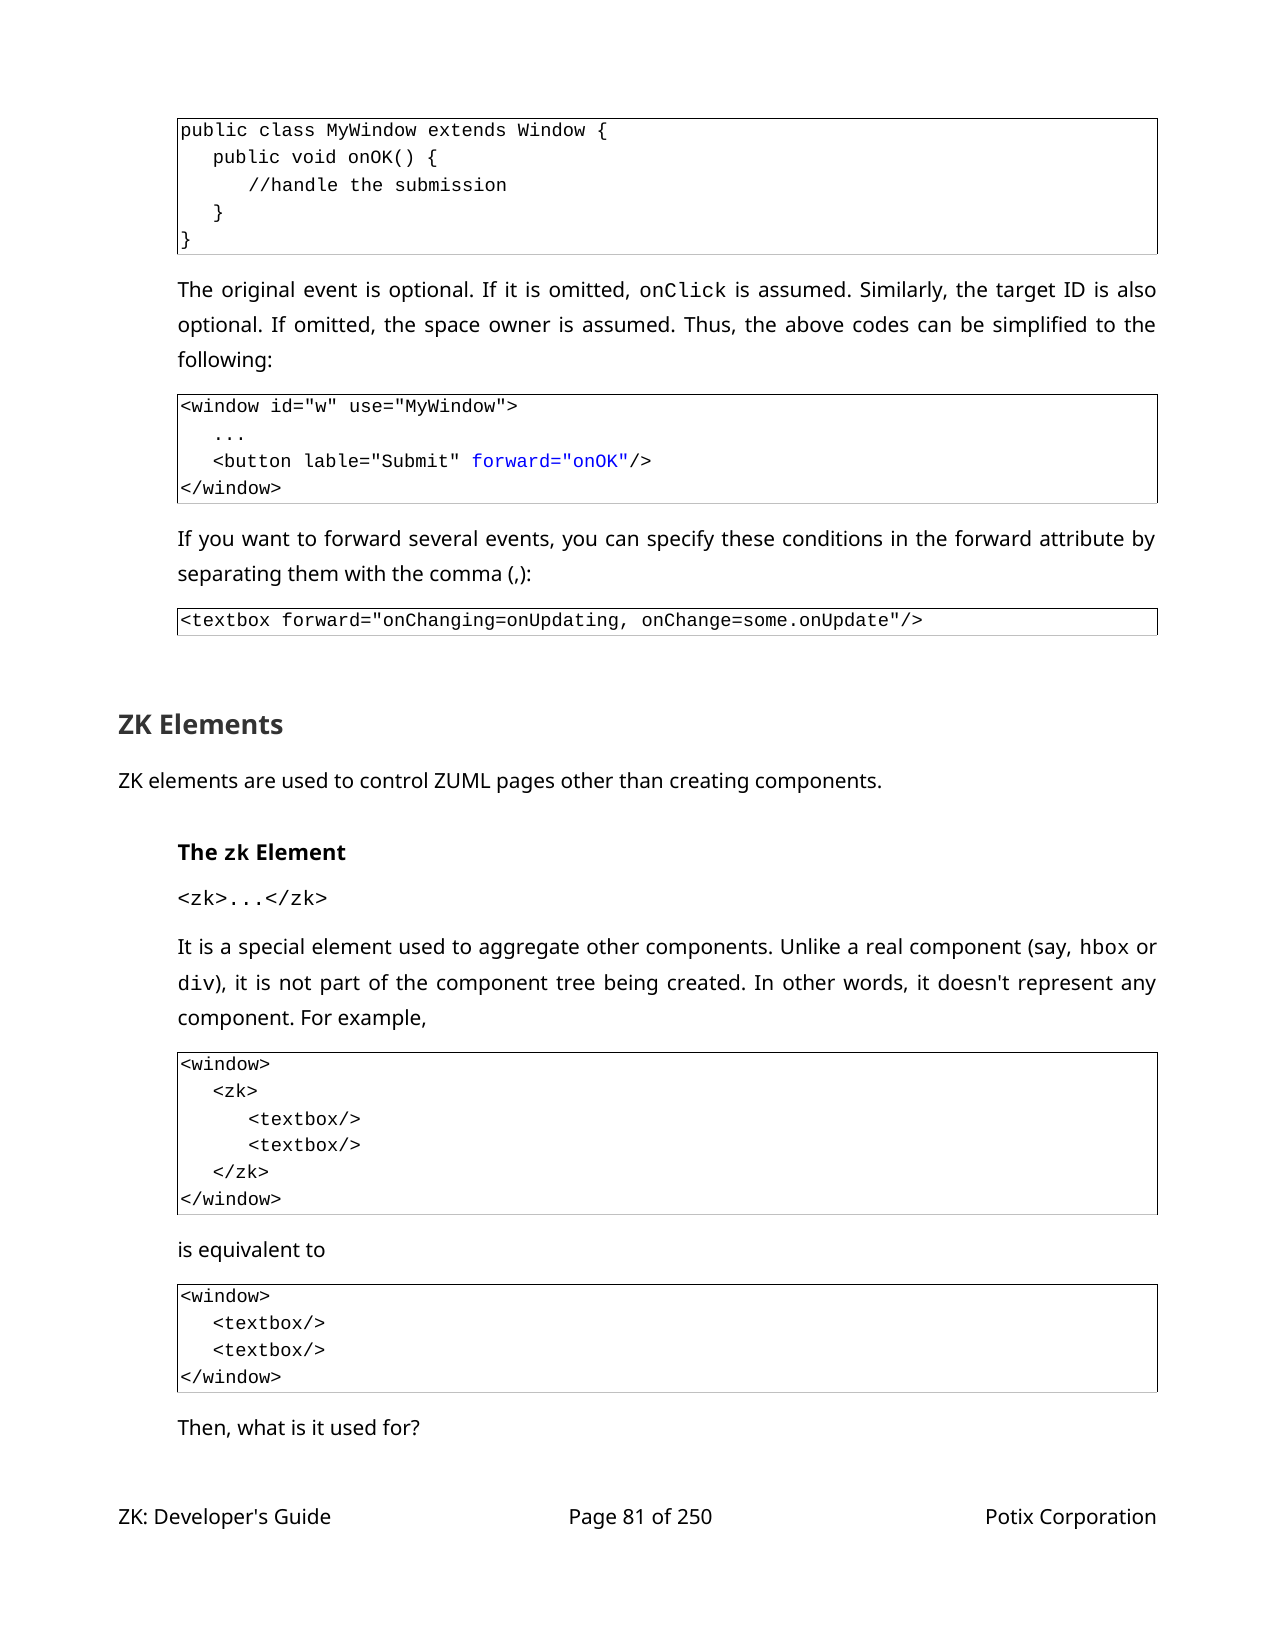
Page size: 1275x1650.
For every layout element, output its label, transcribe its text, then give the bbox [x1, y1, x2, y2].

text is equivalent to [177, 1235, 1157, 1263]
subtitle ZK Elements [118, 706, 1157, 743]
text //handle the submission [178, 172, 1157, 197]
text public void onOK() { [178, 145, 1157, 169]
text <window> [178, 1053, 1157, 1076]
text public class MyWindow extends Window { [178, 119, 1157, 142]
text If you want to forward several events, you can specify these conditions in the forward attribute by separating them with the comma (,): [177, 524, 1157, 587]
text <textbox/> <textbox/> [178, 1311, 1157, 1362]
text Then, what is it used for? [177, 1413, 1157, 1441]
text ZK elements are used to control ZUML pages other than creating components. [118, 766, 1157, 795]
text <window> [178, 1285, 1157, 1308]
text } [178, 200, 1157, 224]
text The original event is optional. If it is omitted, onClick is assumed. Similarly, the target ID is also optional. If omitted, the space owner is assumed. Thus, the above codes can be simplified to the following: [177, 275, 1157, 374]
text <zk>...</zk> [177, 888, 1157, 911]
text } [178, 227, 1157, 254]
text <window id="w" use="MyWindow"> [178, 395, 1157, 419]
text </window> [178, 1187, 1157, 1214]
subtitle The zk Element [177, 837, 1157, 867]
text <zk> [178, 1079, 1157, 1103]
text <textbox forward="onChanging=onUpdating, onChange=some.onUpdate"/> [178, 609, 1157, 635]
text </zk> [178, 1160, 1157, 1184]
text <button lable="Submit" forward="onOK"/> [178, 449, 1157, 473]
text </window> [178, 1365, 1157, 1392]
text </window> [178, 476, 1157, 503]
text ... [178, 422, 1157, 446]
text <textbox/> <textbox/> [178, 1106, 1157, 1157]
text It is a special element used to aggregate other components. Unlike a real component (say, hbox or div), it is not part of the component tree being created. In other words, it doesn't represent any component. For example, [177, 932, 1157, 1031]
